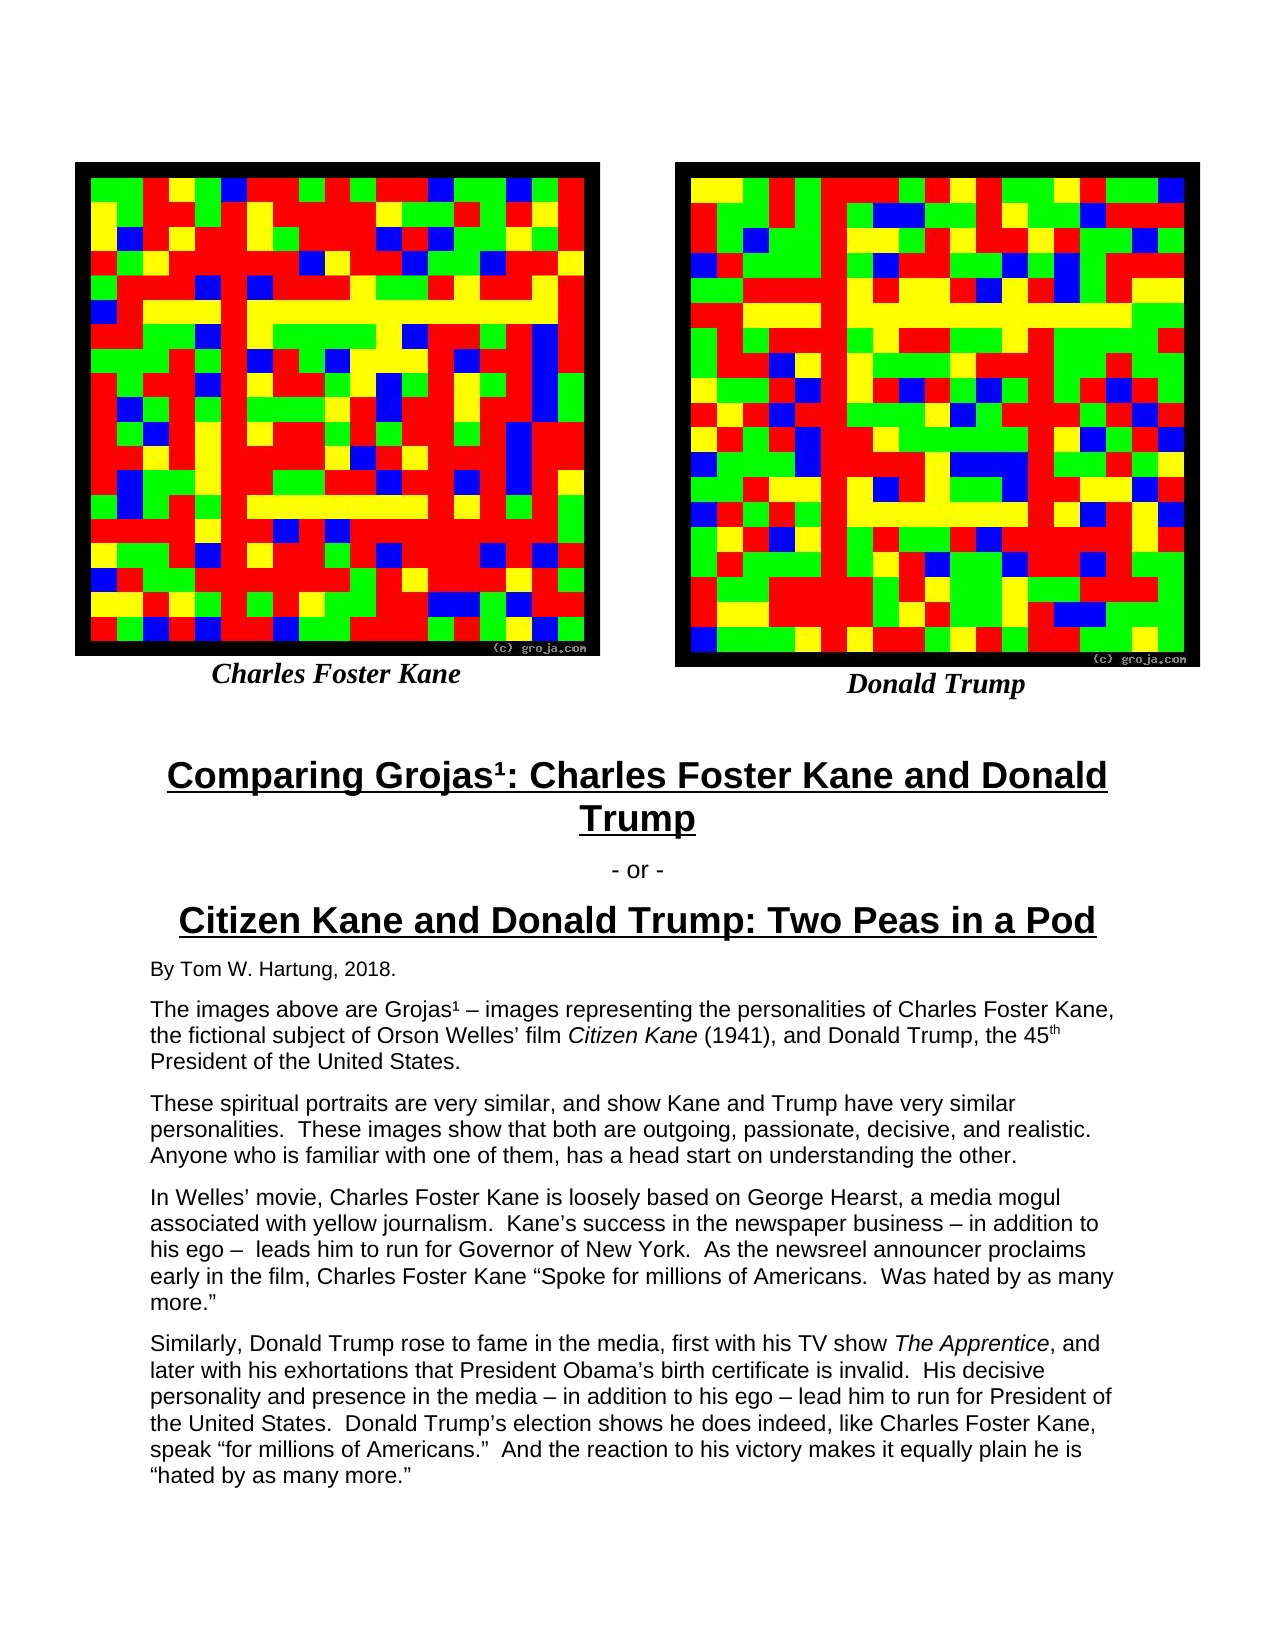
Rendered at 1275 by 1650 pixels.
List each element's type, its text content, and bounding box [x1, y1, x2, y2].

text These spiritual portraits are very similar, and show Kane and Trump have very similar personalities. These images show that both are outgoing, passionate, decisive, and realistic. Anyone who is familiar with one of them, has a head start on understanding the other. [150, 1089, 1125, 1169]
text Comparing Grojas¹: Charles Foster Kane and Donald Trump [150, 753, 1125, 840]
text By Tom W. Hartung, 2018. [150, 957, 1125, 981]
text - or - [150, 855, 1125, 883]
text The images above are Grojas¹ – images representing the personalities of Charles Foster Kane, the fictional subject of Orson Welles’ film Citizen Kane (1941), and Donald Trump, the 45th President of the United States. [150, 996, 1125, 1074]
text Similarly, Donald Trump rose to fame in the media, first with his TV show The Apprentice, and later with his exhortations that President Obama’s birth certificate is invalid. His decisive personality and presence in the media – in addition to his ego – lead him to run for President of the United States. Donald Trump’s election shows he does indeed, like Charles Foster Kane, speak “for millions of Americans.” And the reaction to his victory makes it equally plain he is “hated by as many more.” [150, 1330, 1125, 1488]
text Citizen Kane and Donald Trump: Two Peas in a Pod [150, 898, 1125, 942]
text Donald Trump [675, 667, 1200, 700]
text In Welles’ movie, Charles Foster Kane is loosely based on George Hearst, a media mogul associated with yellow journalism. Kane’s success in the newspaper business – in addition to his ego – leads him to run for Governor of New York. As the newsreel announcer proclaims early in the film, Charles Foster Kane “Spoke for millions of Americans. Was hated by as many more.” [150, 1184, 1125, 1315]
picture [675, 162, 1200, 667]
text Charles Foster Kane [75, 656, 600, 689]
picture [75, 162, 600, 656]
